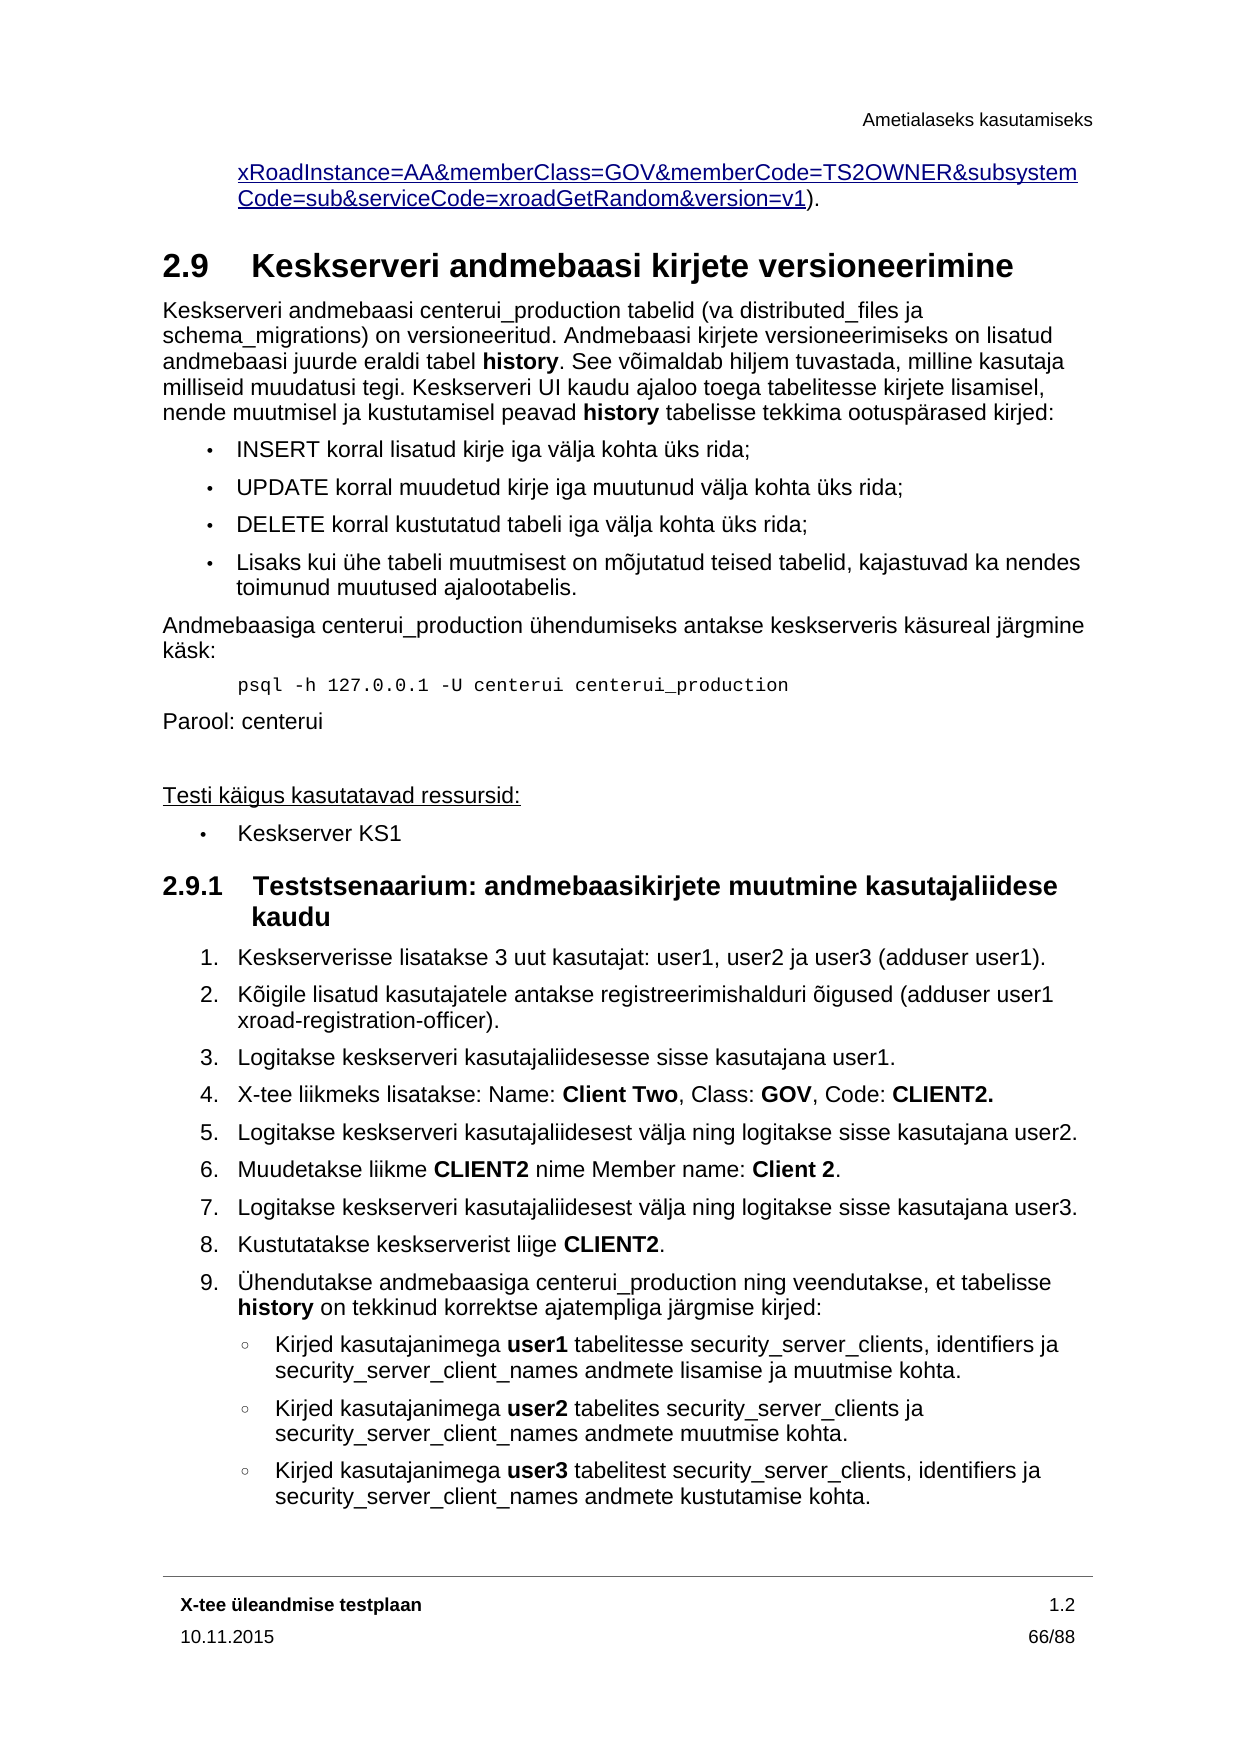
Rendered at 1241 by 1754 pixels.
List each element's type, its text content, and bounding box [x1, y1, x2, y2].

list Ühendutakse andmebaasiga centerui_production ning veendutakse, et tabelisse history on tekkinud korrektse ajatempliga järgmise kirjed: [200, 1269, 1093, 1320]
list Kirjed kasutajanimega user3 tabelitest security_server_clients, identifiers ja security_server_client_names andmete kustutamise kohta. [237, 1458, 1093, 1509]
list Kirjed kasutajanimega user1 tabelitesse security_server_clients, identifiers ja security_server_client_names andmete lisamise ja muutmise kohta. [237, 1332, 1093, 1383]
list Lisaks kui ühe tabeli muutmisest on mõjutatud teised tabelid, kajastuvad ka nendes toimunud muutused ajalootabelis. [207, 549, 1093, 601]
text Testi käigus kasutatavad ressursid: [162, 783, 1093, 809]
list Kõigile lisatud kasutajatele antakse registreerimishalduri õigused (adduser user1 xroad-registration-officer). [200, 982, 1093, 1033]
list INSERT korral lisatud kirje iga välja kohta üks rida; [207, 437, 1093, 463]
list Kirjed kasutajanimega user2 tabelites security_server_clients ja security_server_client_names andmete muutmise kohta. [237, 1395, 1093, 1446]
list xRoadInstance=AA&memberClass=GOV&memberCode=TS2OWNER&subsystemCode=sub&serviceCode=xroadGetRandom&version=v1). [200, 160, 1093, 211]
list UPDATE korral muudetud kirje iga muutunud välja kohta üks rida; [207, 474, 1093, 500]
text psql -h 127.0.0.1 -U centerui centerui_production [162, 675, 1093, 697]
subtitle Keskserveri andmebaasi kirjete versioneerimine [162, 248, 1093, 285]
list Logitakse keskserveri kasutajaliidesesse sisse kasutajana user1. [200, 1045, 1093, 1070]
list DELETE korral kustutatud tabeli iga välja kohta üks rida; [207, 512, 1093, 538]
list Logitakse keskserveri kasutajaliidesest välja ning logitakse sisse kasutajana user3. [200, 1194, 1093, 1220]
list X-tee liikmeks lisatakse: Name: Client Two, Class: GOV, Code: CLIENT2. [200, 1082, 1093, 1108]
subtitle Teststsenaarium: andmebaasikirjete muutmine kasutajaliidese kaudu [162, 871, 1093, 932]
list Kustutatakse keskserverist liige CLIENT2. [200, 1232, 1093, 1257]
list Keskserverisse lisatakse 3 uut kasutajat: user1, user2 ja user3 (adduser user1). [200, 944, 1093, 970]
list Keskserver KS1 [200, 821, 1093, 846]
text Keskserveri andmebaasi centerui_production tabelid (va distributed_files ja schema_migrations) on versioneeritud. Andmebaasi kirjete versioneerimiseks on lisatud andmebaasi juurde eraldi tabel history. See võimaldab hiljem tuvastada, milline kasutaja milliseid muudatusi tegi. Keskserveri UI kaudu ajaloo toega tabelitesse kirjete lisamisel, nende muutmisel ja kustutamisel peavad history tabelisse tekkima ootuspärased kirjed: [162, 297, 1093, 425]
list Logitakse keskserveri kasutajaliidesest välja ning logitakse sisse kasutajana user2. [200, 1119, 1093, 1145]
text Andmebaasiga centerui_production ühendumiseks antakse keskserveris käsureal järgmine käsk: [162, 612, 1093, 664]
text Parool: centerui [162, 708, 1093, 734]
list Muudetakse liikme CLIENT2 nime Member name: Client 2. [200, 1157, 1093, 1183]
